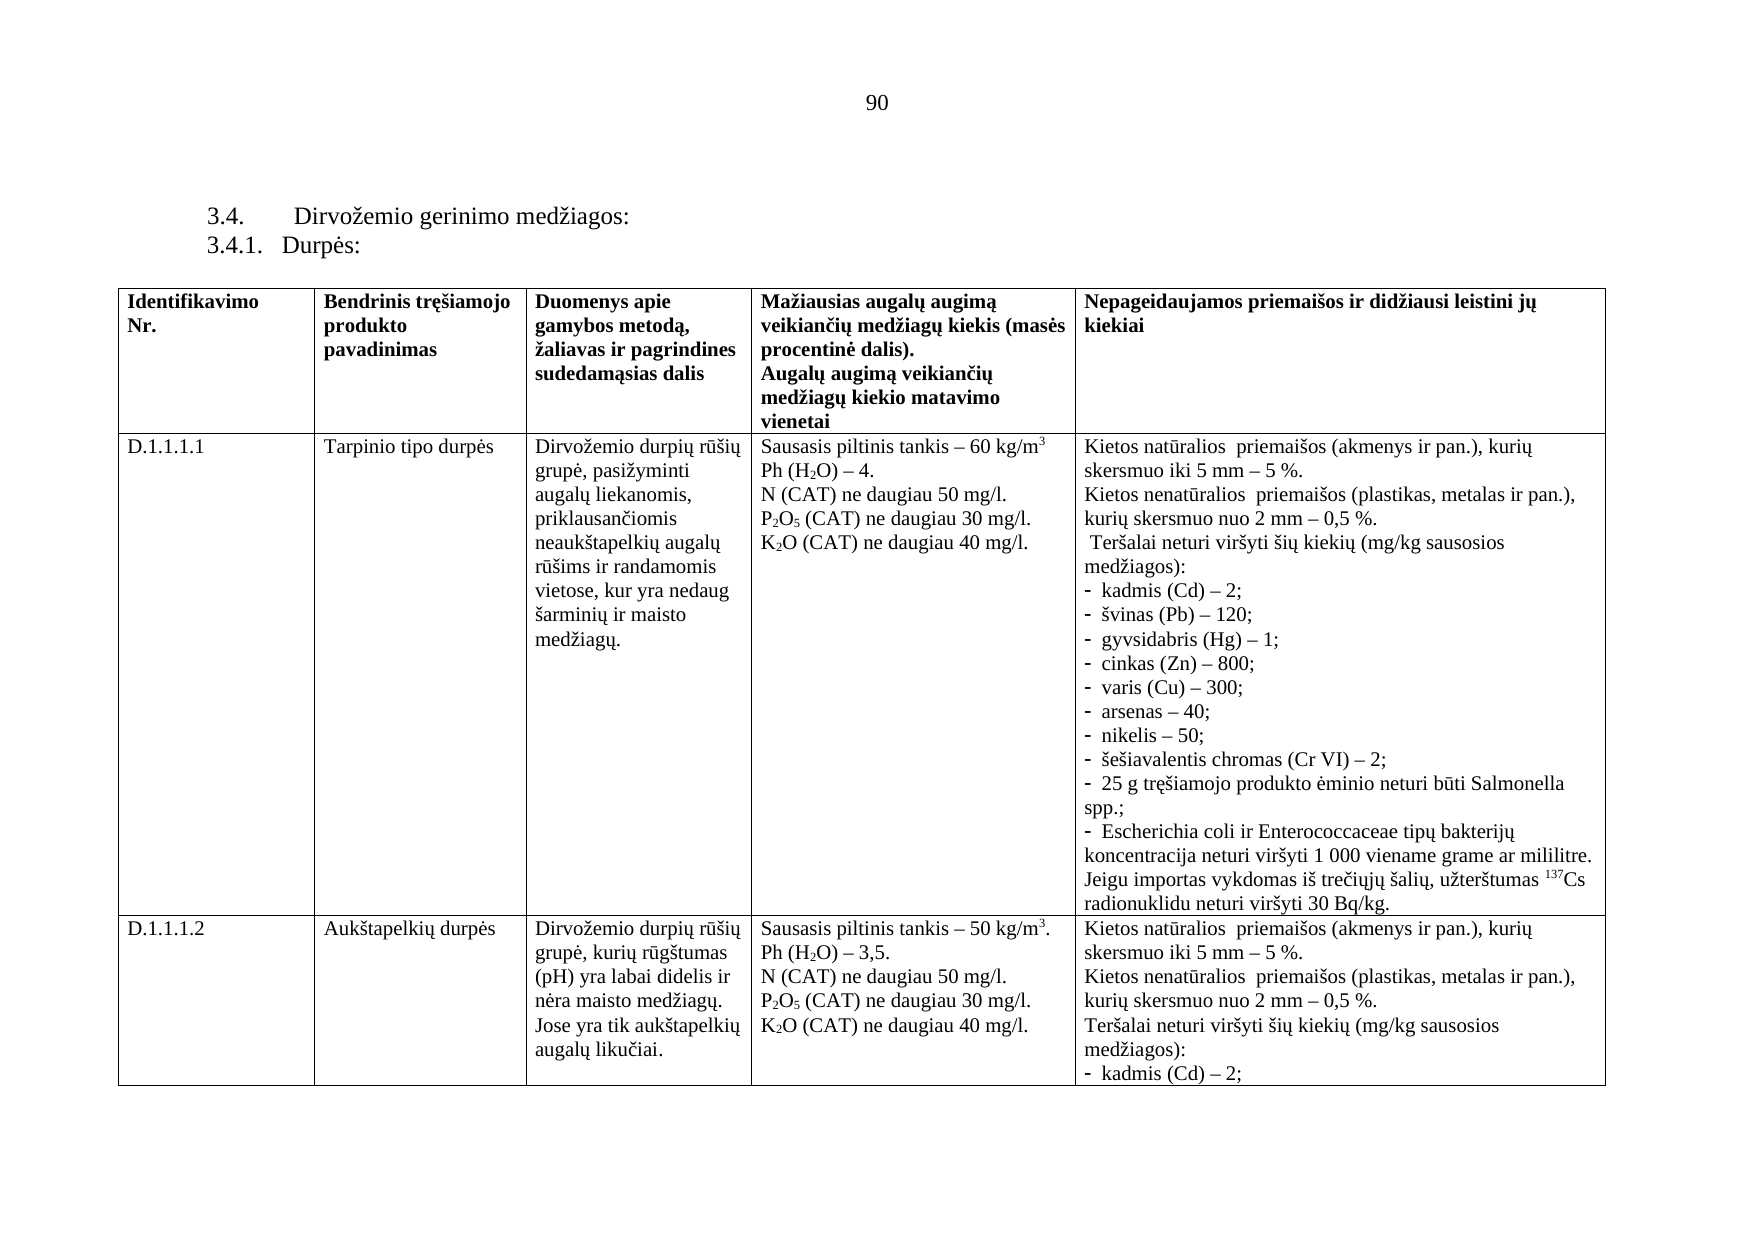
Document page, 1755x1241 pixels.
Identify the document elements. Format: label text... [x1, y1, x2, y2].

table_cell Sausasis piltinis tankis – 50 kg/m3. Ph (H2O) – 3,5. N (CAT) ne daugiau 50 mg/l. P2O5 (CAT) ne daugiau 30 mg/l. K2O (CAT) ne daugiau 40 mg/l. [752, 916, 1075, 1085]
table_cell Dirvožemio durpių rūšių grupė, pasižyminti augalų liekanomis, priklausančiomis neaukštapelkių augalų rūšims ir randamomis vietose, kur yra nedaug šarminių ir maisto medžiagų. [527, 434, 751, 915]
table_cell Tarpinio tipo durpės [315, 434, 526, 915]
text 3.4. Dirvožemio gerinimo medžiagos: [207, 201, 1636, 230]
table_header Identifikavimo Nr. [119, 289, 314, 433]
table_header Mažiausias augalų augimą veikiančių medžiagų kiekis (masės procentinė dalis). Augalų augimą veikiančių medžiagų kiekio matavimo vienetai [752, 289, 1075, 433]
text 3.4.1. Durpės: [207, 230, 1636, 259]
table_cell Sausasis piltinis tankis – 60 kg/m3 Ph (H2O) – 4. N (CAT) ne daugiau 50 mg/l. P2O5 (CAT) ne daugiau 30 mg/l. K2O (CAT) ne daugiau 40 mg/l. [752, 434, 1075, 915]
table_cell Aukštapelkių durpės [315, 916, 526, 1085]
table_header Nepageidaujamos priemaišos ir didžiausi leistini jų kiekiai [1076, 289, 1605, 433]
table_cell Kietos natūralios priemaišos (akmenys ir pan.), kurių skersmuo iki 5 mm – 5 %. Kietos nenatūralios priemaišos (plastikas, metalas ir pan.), kurių skersmuo nuo 2 mm – 0,5 %. Teršalai neturi viršyti šių kiekių (mg/kg sausosios medžiagos): kadmis (Cd) – 2; [1076, 916, 1605, 1085]
table_cell Dirvožemio durpių rūšių grupė, kurių rūgštumas (pH) yra labai didelis ir nėra maisto medžiagų. Jose yra tik aukštapelkių augalų likučiai. [527, 916, 751, 1085]
table_cell D.1.1.1.2 [119, 916, 314, 1085]
table_header Bendrinis tręšiamojo produkto pavadinimas [315, 289, 526, 433]
table_cell Kietos natūralios priemaišos (akmenys ir pan.), kurių skersmuo iki 5 mm – 5 %. Kietos nenatūralios priemaišos (plastikas, metalas ir pan.), kurių skersmuo nuo 2 mm – 0,5 %. Teršalai neturi viršyti šių kiekių (mg/kg sausosios medžiagos): kadmis (Cd) – 2; švinas (Pb) – 120; gyvsidabris (Hg) – 1; cinkas (Zn) – 800; varis (Cu) – 300; arsenas – 40; nikelis – 50; šešiavalentis chromas (Cr VI) – 2; 25 g tręšiamojo produkto ėminio neturi būti Salmonella spp.; Escherichia coli ir Enterococcaceae tipų bakterijų koncentracija neturi viršyti 1 000 viename grame ar mililitre. Jeigu importas vykdomas iš trečiųjų šalių, užterštumas 137Cs radionuklidu neturi viršyti 30 Bq/kg. [1076, 434, 1605, 915]
table_header Duomenys apie gamybos metodą, žaliavas ir pagrindines sudedamąsias dalis [527, 289, 751, 433]
table_cell D.1.1.1.1 [119, 434, 314, 915]
